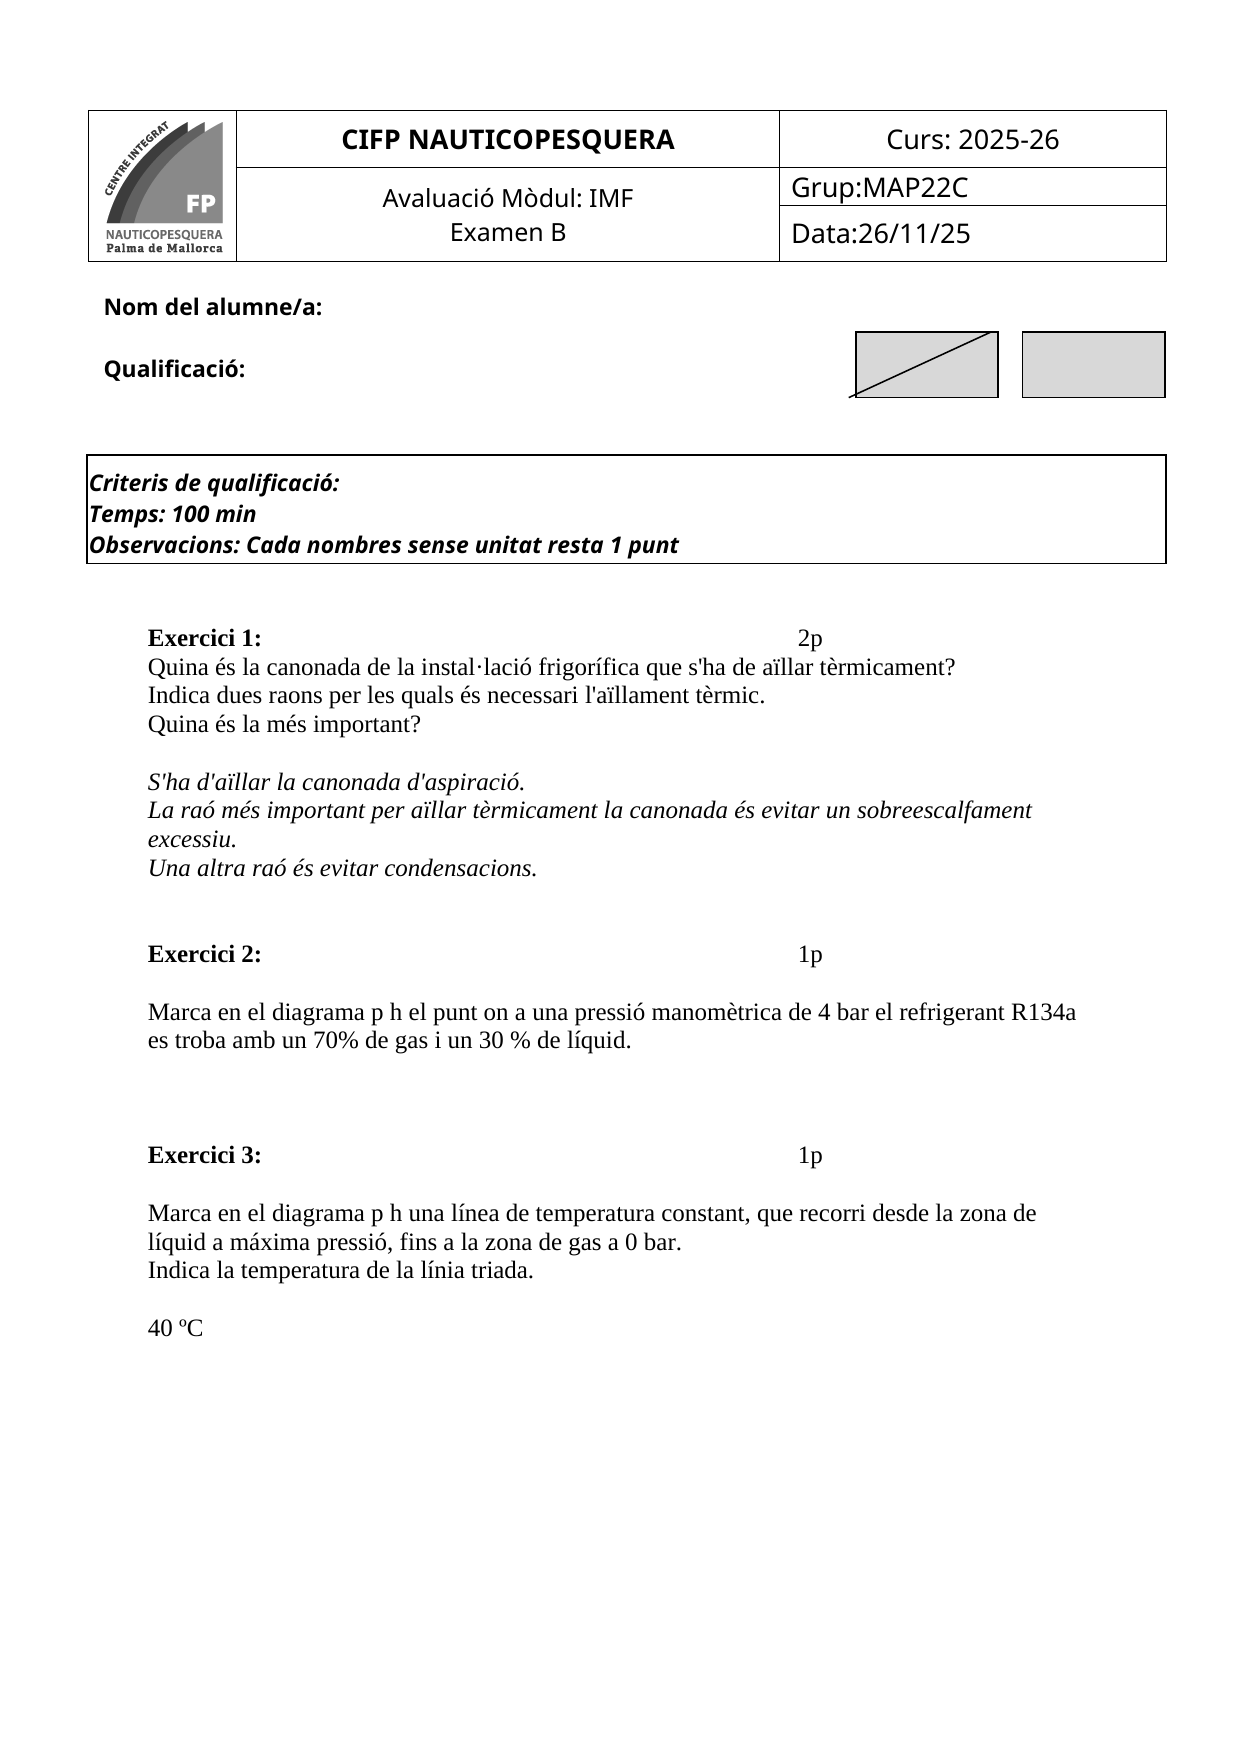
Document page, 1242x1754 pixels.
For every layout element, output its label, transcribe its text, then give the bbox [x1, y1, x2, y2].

text Temps: 100 min [89, 498, 1094, 529]
text [999, 353, 1022, 384]
text Nom del alumne/a: [103, 290, 1094, 322]
picture [100, 111, 229, 260]
text Quina és la canonada de la instal·lació frigorífica que s'ha de aïllar tèrmicament? [148, 652, 1094, 680]
text Marca en el diagrama p h el punt on a una pressió manomètrica de 4 bar el refrigerant R134a es troba amb un 70% de gas i un 30 % de líquid. [148, 997, 1094, 1054]
text Una altra raó és evitar condensacions. [148, 853, 1094, 882]
text S'ha d'aïllar la canonada d'aspiració. [148, 767, 1094, 795]
text La raó més important per aïllar tèrmicament la canonada és evitar un sobreescalfament excessiu. [148, 795, 1094, 853]
text Criteris de qualificació: [89, 467, 1094, 498]
text Quina és la més important? [148, 709, 1094, 738]
text Indica dues raons per les quals és necessari l'aïllament tèrmic. [148, 680, 1094, 709]
text Observacions: Cada nombres sense unitat resta 1 punt [89, 529, 1094, 560]
text Marca en el diagrama p h una línea de temperatura constant, que recorri desde la zona de líquid a máxima pressió, fins a la zona de gas a 0 bar. [148, 1198, 1094, 1255]
text Indica la temperatura de la línia triada. [148, 1255, 1094, 1284]
text Exercici 3: 1p [148, 1140, 1094, 1169]
text Exercici 2: 1p [148, 939, 1094, 968]
text Exercici 1: 2p [148, 623, 1094, 652]
text Qualificació: [103, 353, 855, 384]
text 40 ºC [148, 1313, 1094, 1342]
